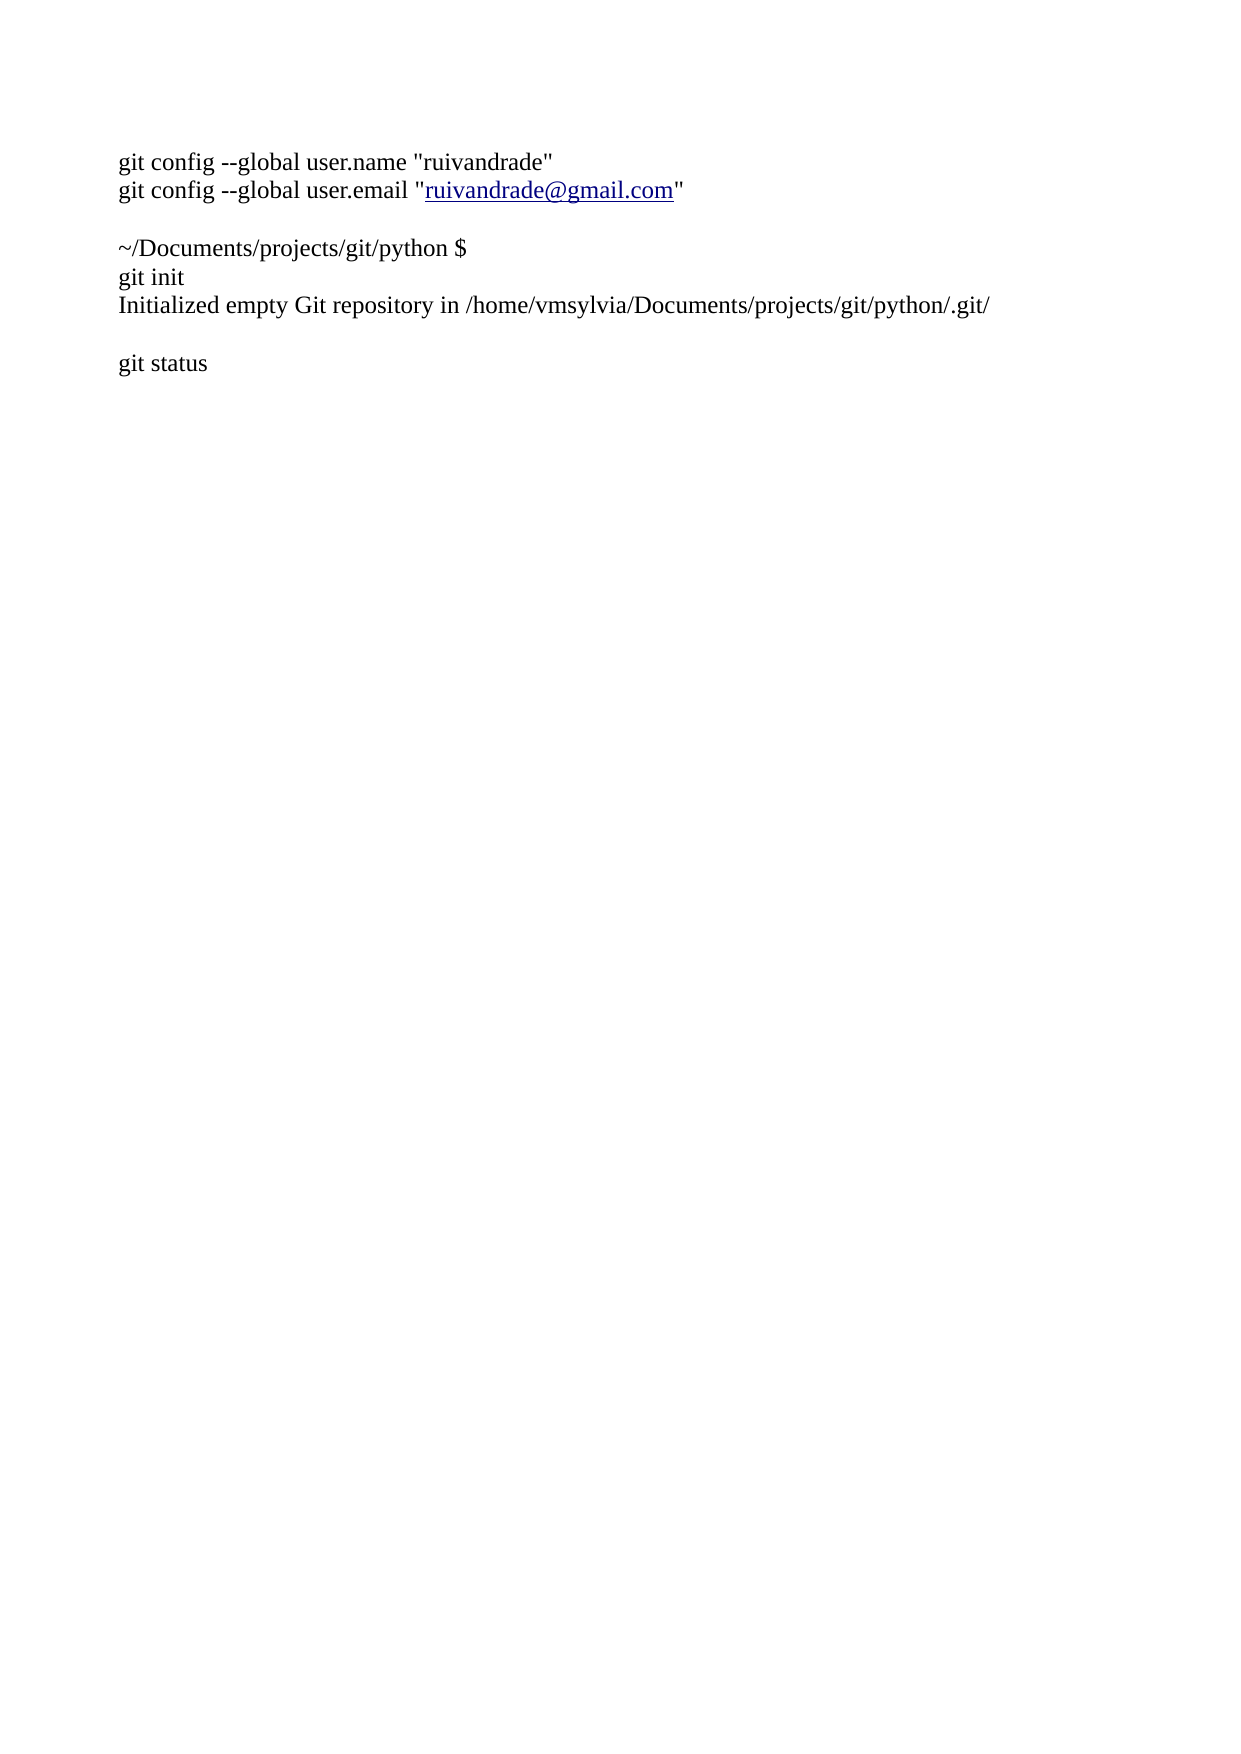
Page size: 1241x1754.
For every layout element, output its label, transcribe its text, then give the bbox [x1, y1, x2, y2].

text git init [118, 262, 1122, 291]
text ~/Documents/projects/git/python $ [118, 233, 1122, 262]
text git config --global user.name "ruivandrade" [118, 147, 1122, 176]
text git status [118, 348, 1122, 377]
text git config --global user.email "ruivandrade@gmail.com" [118, 176, 1122, 204]
text Initialized empty Git repository in /home/vmsylvia/Documents/projects/git/python/.git/ [118, 291, 1122, 319]
